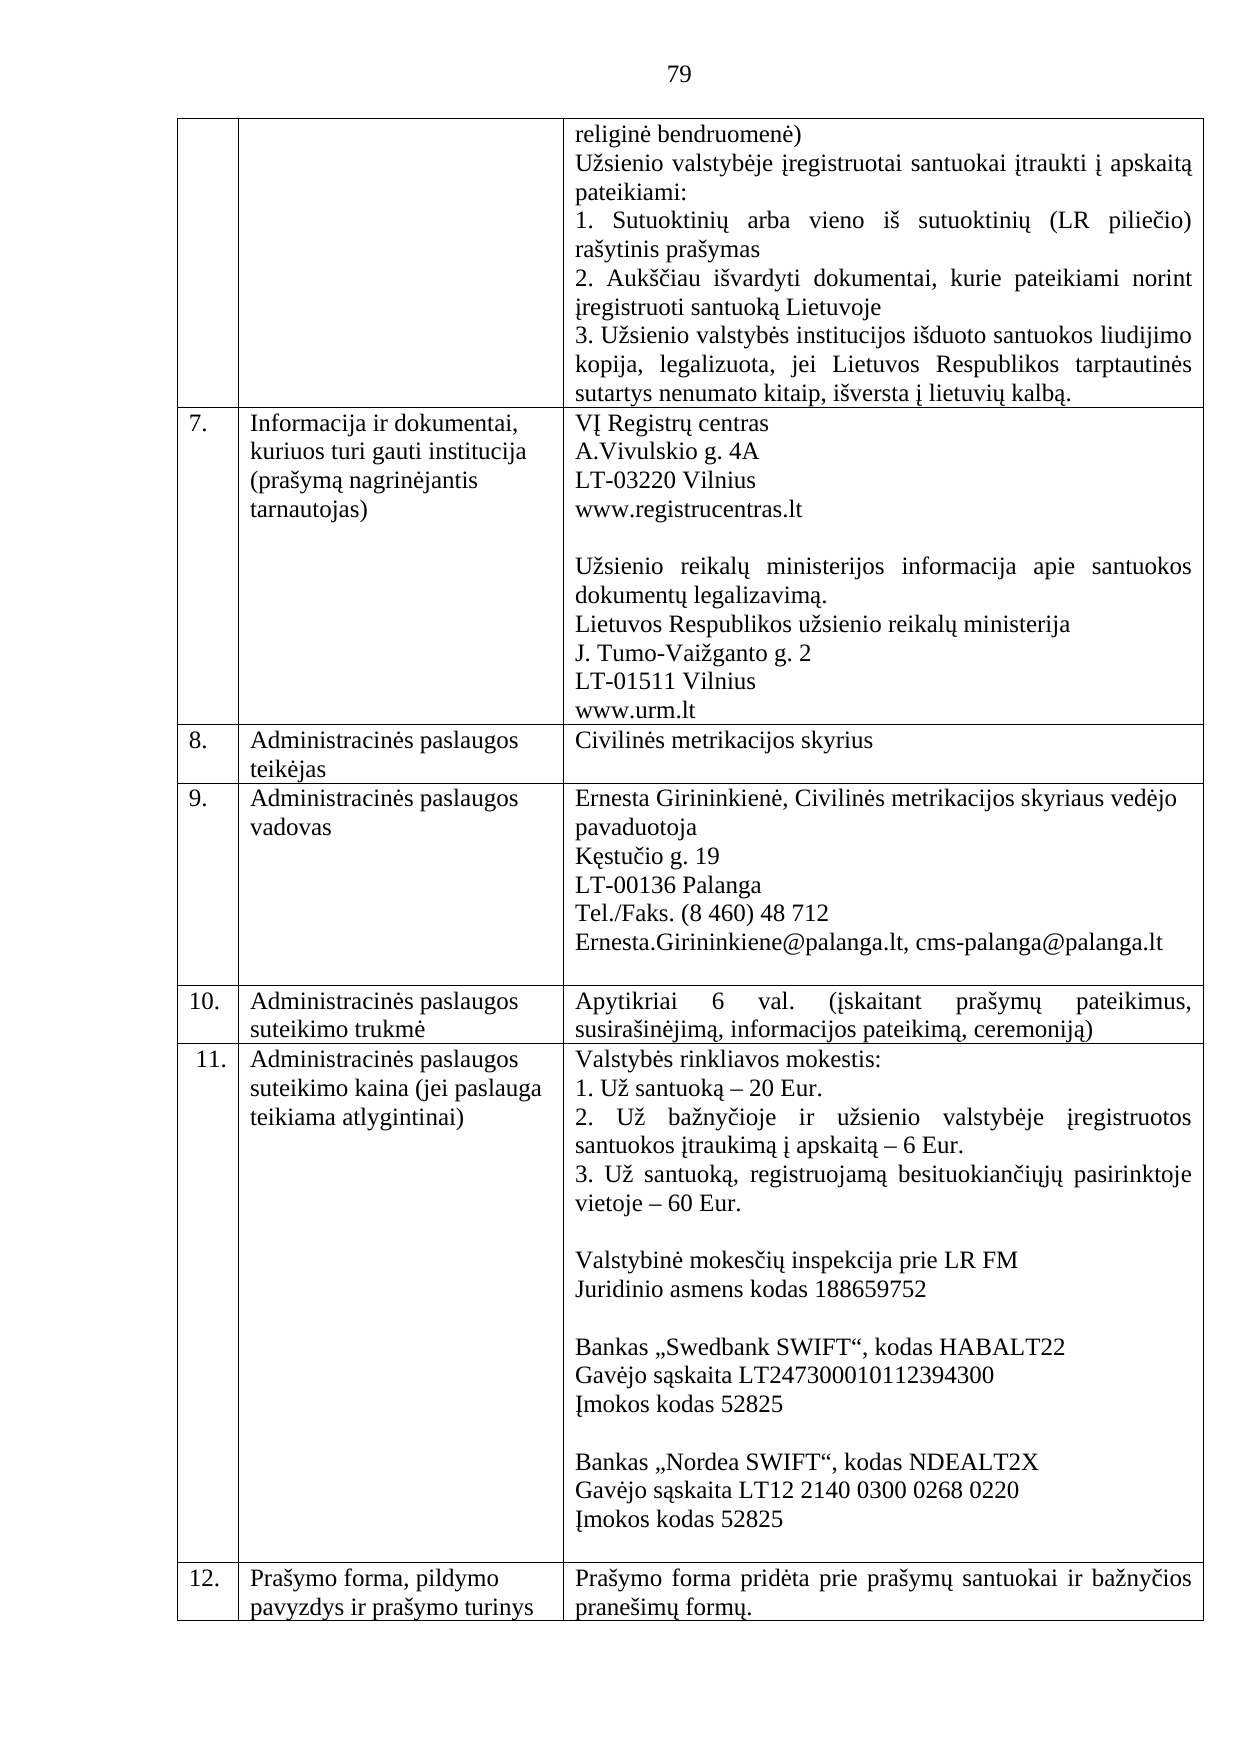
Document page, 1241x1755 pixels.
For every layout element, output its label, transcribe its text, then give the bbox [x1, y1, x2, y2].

table_cell 8. [178, 725, 238, 782]
table_cell Administracinės paslaugos teikėjas [239, 725, 563, 782]
table_cell Informacija ir dokumentai, kuriuos turi gauti institucija (prašymą nagrinėjantis tarnautojas) [239, 408, 563, 724]
table_cell Ernesta Girininkienė, Civilinės metrikacijos skyriaus vedėjo pavaduotoja Kęstučio g. 19 LT-00136 Palanga Tel./Faks. (8 460) 48 712 Ernesta.Girininkiene@palanga.lt, cms-palanga@palanga.lt [564, 784, 1203, 985]
table_cell Apytikriai 6 val. (įskaitant prašymų pateikimus, susirašinėjimą, informacijos pateikimą, ceremoniją) [564, 986, 1203, 1043]
table_cell 11. [178, 1044, 238, 1562]
table_cell VĮ Registrų centras A.Vivulskio g. 4A LT-03220 Vilnius www.registrucentras.lt Užsienio reikalų ministerijos informacija apie santuokos dokumentų legalizavimą. Lietuvos Respublikos užsienio reikalų ministerija J. Tumo-Vaižganto g. 2 LT-01511 Vilnius www.urm.lt [564, 408, 1203, 724]
table_cell 10. [178, 986, 238, 1043]
table_cell Administracinės paslaugos suteikimo trukmė [239, 986, 563, 1043]
table_cell 7. [178, 408, 238, 724]
table_cell Prašymo forma pridėta prie prašymų santuokai ir bažnyčios pranešimų formų. [564, 1563, 1203, 1620]
table_cell [239, 119, 563, 407]
table_cell Administracinės paslaugos suteikimo kaina (jei paslauga teikiama atlygintinai) [239, 1044, 563, 1562]
table_cell 9. [178, 784, 238, 985]
table_cell [178, 119, 238, 407]
table_cell Valstybės rinkliavos mokestis: 1. Už santuoką – 20 Eur. 2. Už bažnyčioje ir užsienio valstybėje įregistruotos santuokos įtraukimą į apskaitą – 6 Eur. 3. Už santuoką, registruojamą besituokiančiųjų pasirinktoje vietoje – 60 Eur. Valstybinė mokesčių inspekcija prie LR FM Juridinio asmens kodas 188659752 Bankas „Swedbank SWIFT“, kodas HABALT22 Gavėjo sąskaita LT247300010112394300 Įmokos kodas 52825 Bankas „Nordea SWIFT“, kodas NDEALT2X Gavėjo sąskaita LT12 2140 0300 0268 0220 Įmokos kodas 52825 [564, 1044, 1203, 1562]
table_cell 12. [178, 1563, 238, 1620]
table_cell Civilinės metrikacijos skyrius [564, 725, 1203, 782]
table_cell religinė bendruomenė) Užsienio valstybėje įregistruotai santuokai įtraukti į apskaitą pateikiami: 1. Sutuoktinių arba vieno iš sutuoktinių (LR piliečio) rašytinis prašymas 2. Aukščiau išvardyti dokumentai, kurie pateikiami norint įregistruoti santuoką Lietuvoje 3. Užsienio valstybės institucijos išduoto santuokos liudijimo kopija, legalizuota, jei Lietuvos Respublikos tarptautinės sutartys nenumato kitaip, išversta į lietuvių kalbą. [564, 119, 1203, 407]
table_cell Administracinės paslaugos vadovas [239, 784, 563, 985]
table_cell Prašymo forma, pildymo pavyzdys ir prašymo turinys [239, 1563, 563, 1620]
